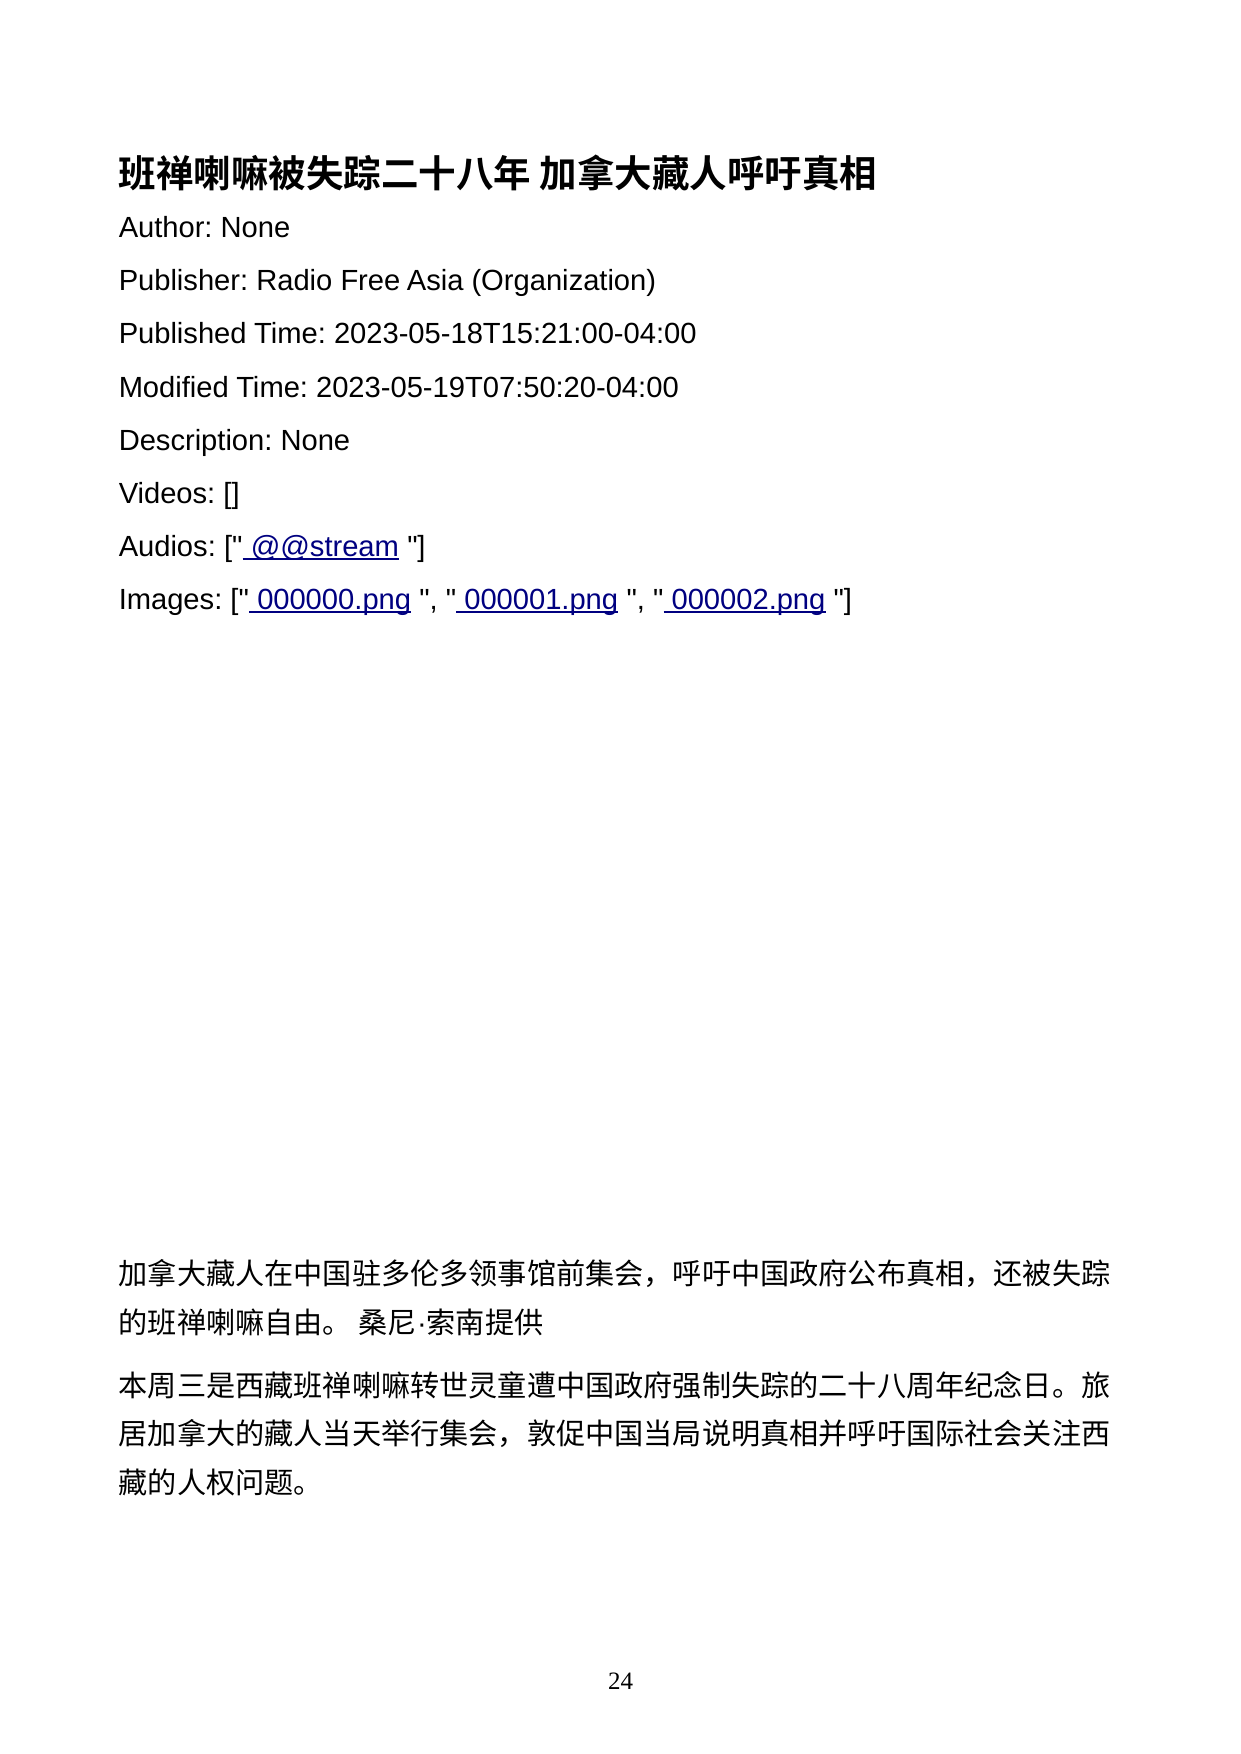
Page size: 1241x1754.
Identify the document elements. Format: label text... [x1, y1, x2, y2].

text Description: None [118, 423, 1122, 456]
subtitle 班禅喇嘛被失踪二十八年 加拿大藏人呼吁真相 [118, 143, 1122, 198]
text 本周三是西藏班禅喇嘛转世灵童遭中国政府强制失踪的二十八周年纪念日。旅居加拿大的藏人当天举行集会，敦促中国当局说明真相并呼吁国际社会关注西藏的人权问题。 [118, 1362, 1122, 1502]
text Images: [" 000000.png ", " 000001.png ", " 000002.png "] [118, 582, 1122, 616]
text Published Time: 2023-05-18T15:21:00-04:00 [118, 317, 1122, 350]
text Publisher: Radio Free Asia (Organization) [118, 263, 1122, 297]
text Audios: [" @@stream "] [118, 529, 1122, 563]
text Author: None [118, 210, 1122, 244]
text Videos: [] [118, 476, 1122, 509]
text 加拿大藏人在中国驻多伦多领事馆前集会，呼吁中国政府公布真相，还被失踪的班禅喇嘛自由。 桑尼·索南提供 [118, 635, 1122, 1342]
text Modified Time: 2023-05-19T07:50:20-04:00 [118, 370, 1122, 403]
